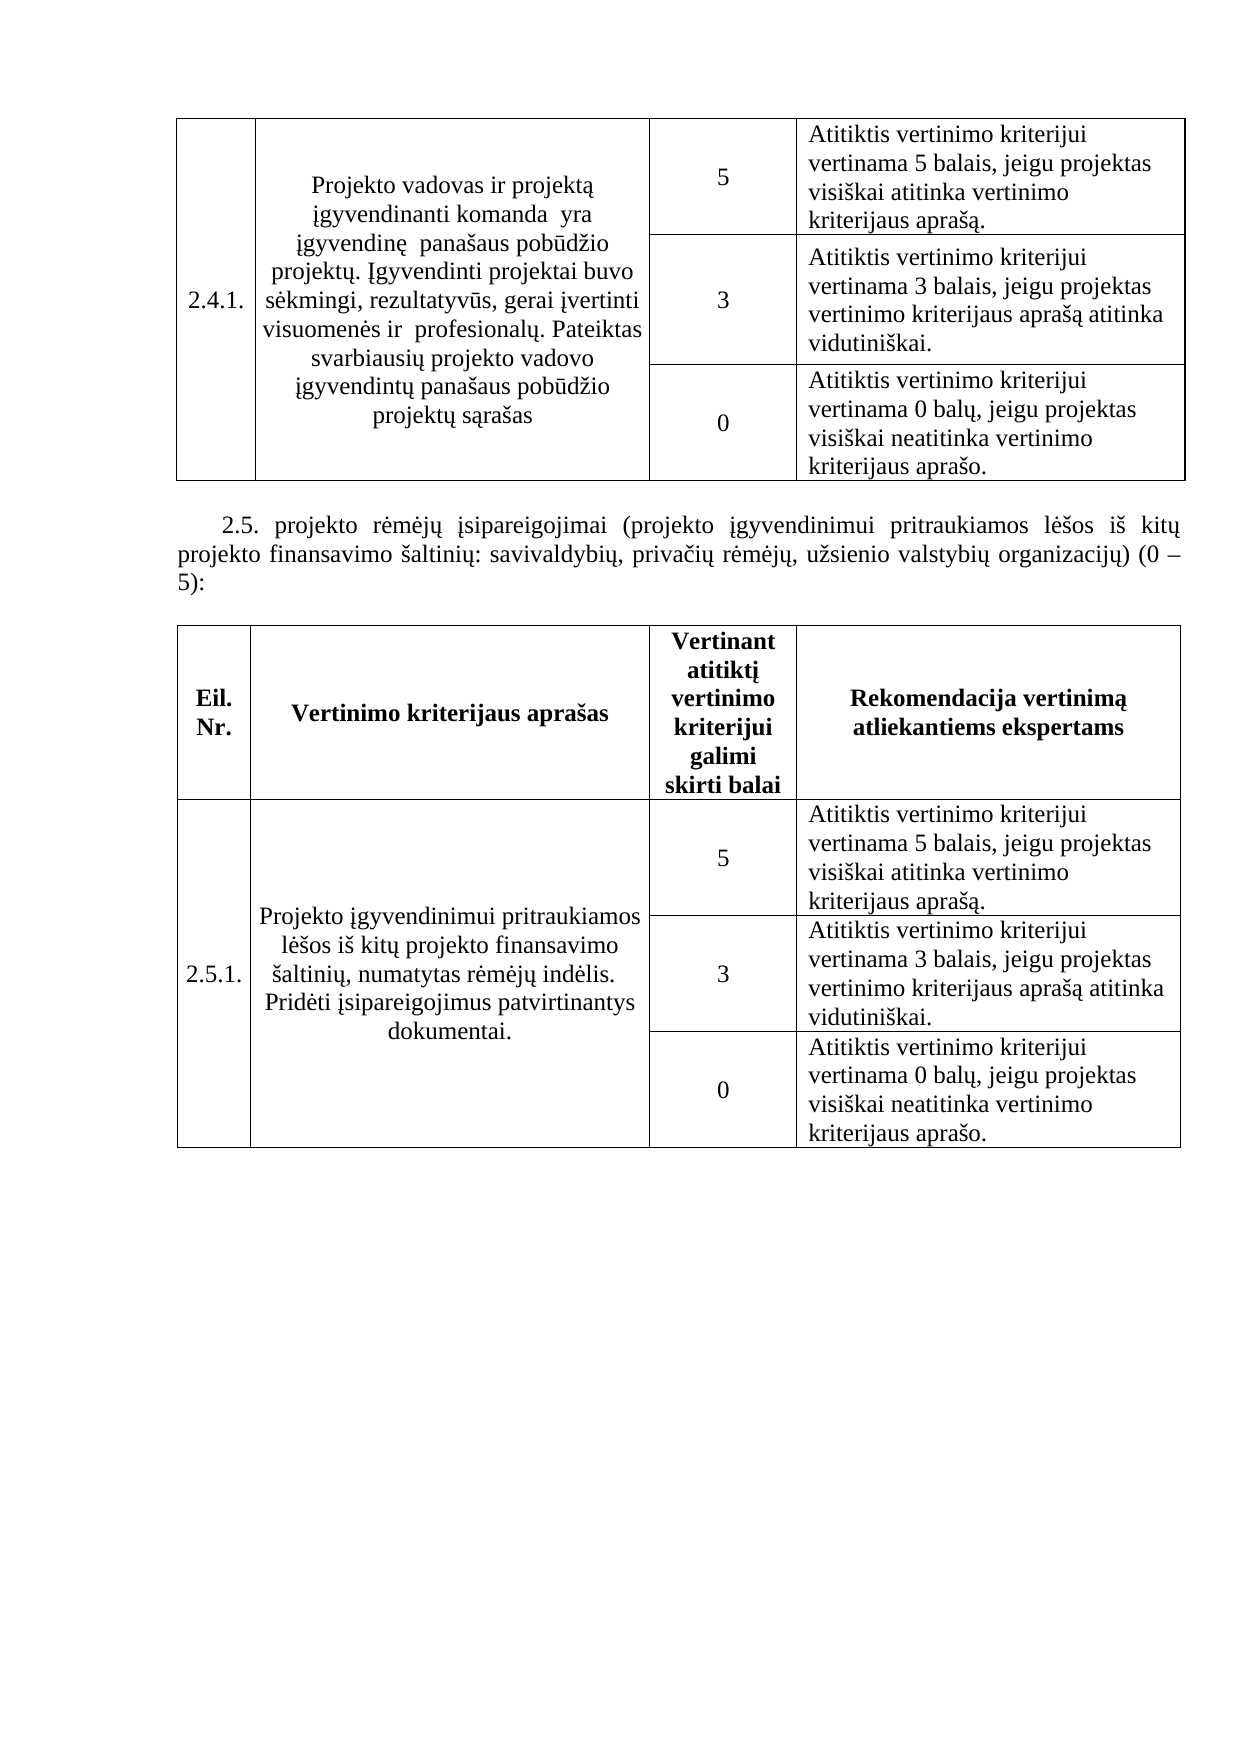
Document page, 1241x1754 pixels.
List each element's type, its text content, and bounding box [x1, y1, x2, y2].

table_cell 3 [650, 916, 796, 1031]
table_cell Atitiktis vertinimo kriterijui vertinama 3 balais, jeigu projektas vertinimo kriterijaus aprašą atitinka vidutiniškai. [797, 916, 1180, 1031]
table_cell 5 [650, 800, 796, 914]
table_cell Atitiktis vertinimo kriterijui vertinama 5 balais, jeigu projektas visiškai atitinka vertinimo kriterijaus aprašą. [797, 119, 1184, 234]
table_cell 2.4.1. [177, 119, 255, 480]
table_cell Atitiktis vertinimo kriterijui vertinama 5 balais, jeigu projektas visiškai atitinka vertinimo kriterijaus aprašą. [797, 800, 1180, 914]
table_cell 2.5.1. [178, 800, 250, 1147]
text 2.5. projekto rėmėjų įsipareigojimai (projekto įgyvendinimui pritraukiamos lėšos iš kitų projekto finansavimo šaltinių: savivaldybių, privačių rėmėjų, užsienio valstybių organizacijų) (0 – 5): [177, 510, 1181, 596]
table_cell Atitiktis vertinimo kriterijui vertinama 0 balų, jeigu projektas visiškai neatitinka vertinimo kriterijaus aprašo. [797, 365, 1184, 480]
table_cell Projekto įgyvendinimui pritraukiamos lėšos iš kitų projekto finansavimo šaltinių, numatytas rėmėjų indėlis. Pridėti įsipareigojimus patvirtinantys dokumentai. [251, 800, 649, 1147]
table_header Eil. Nr. [178, 626, 250, 798]
table_cell 0 [650, 1032, 796, 1147]
table_cell 3 [650, 235, 796, 364]
table_cell 0 [650, 365, 796, 480]
table_cell Projekto vadovas ir projektą įgyvendinanti komanda yra įgyvendinę panašaus pobūdžio projektų. Įgyvendinti projektai buvo sėkmingi, rezultatyvūs, gerai įvertinti visuomenės ir profesionalų. Pateiktas svarbiausių projekto vadovo įgyvendintų panašaus pobūdžio projektų sąrašas [256, 119, 649, 480]
table_header Vertinant atitiktį vertinimo kriterijui galimi skirti balai [650, 626, 796, 798]
table_header Vertinimo kriterijaus aprašas [251, 626, 649, 798]
table_cell Atitiktis vertinimo kriterijui vertinama 0 balų, jeigu projektas visiškai neatitinka vertinimo kriterijaus aprašo. [797, 1032, 1180, 1147]
table_cell Atitiktis vertinimo kriterijui vertinama 3 balais, jeigu projektas vertinimo kriterijaus aprašą atitinka vidutiniškai. [797, 235, 1184, 364]
table_cell 5 [650, 119, 796, 234]
table_header Rekomendacija vertinimą atliekantiems ekspertams [797, 626, 1180, 798]
